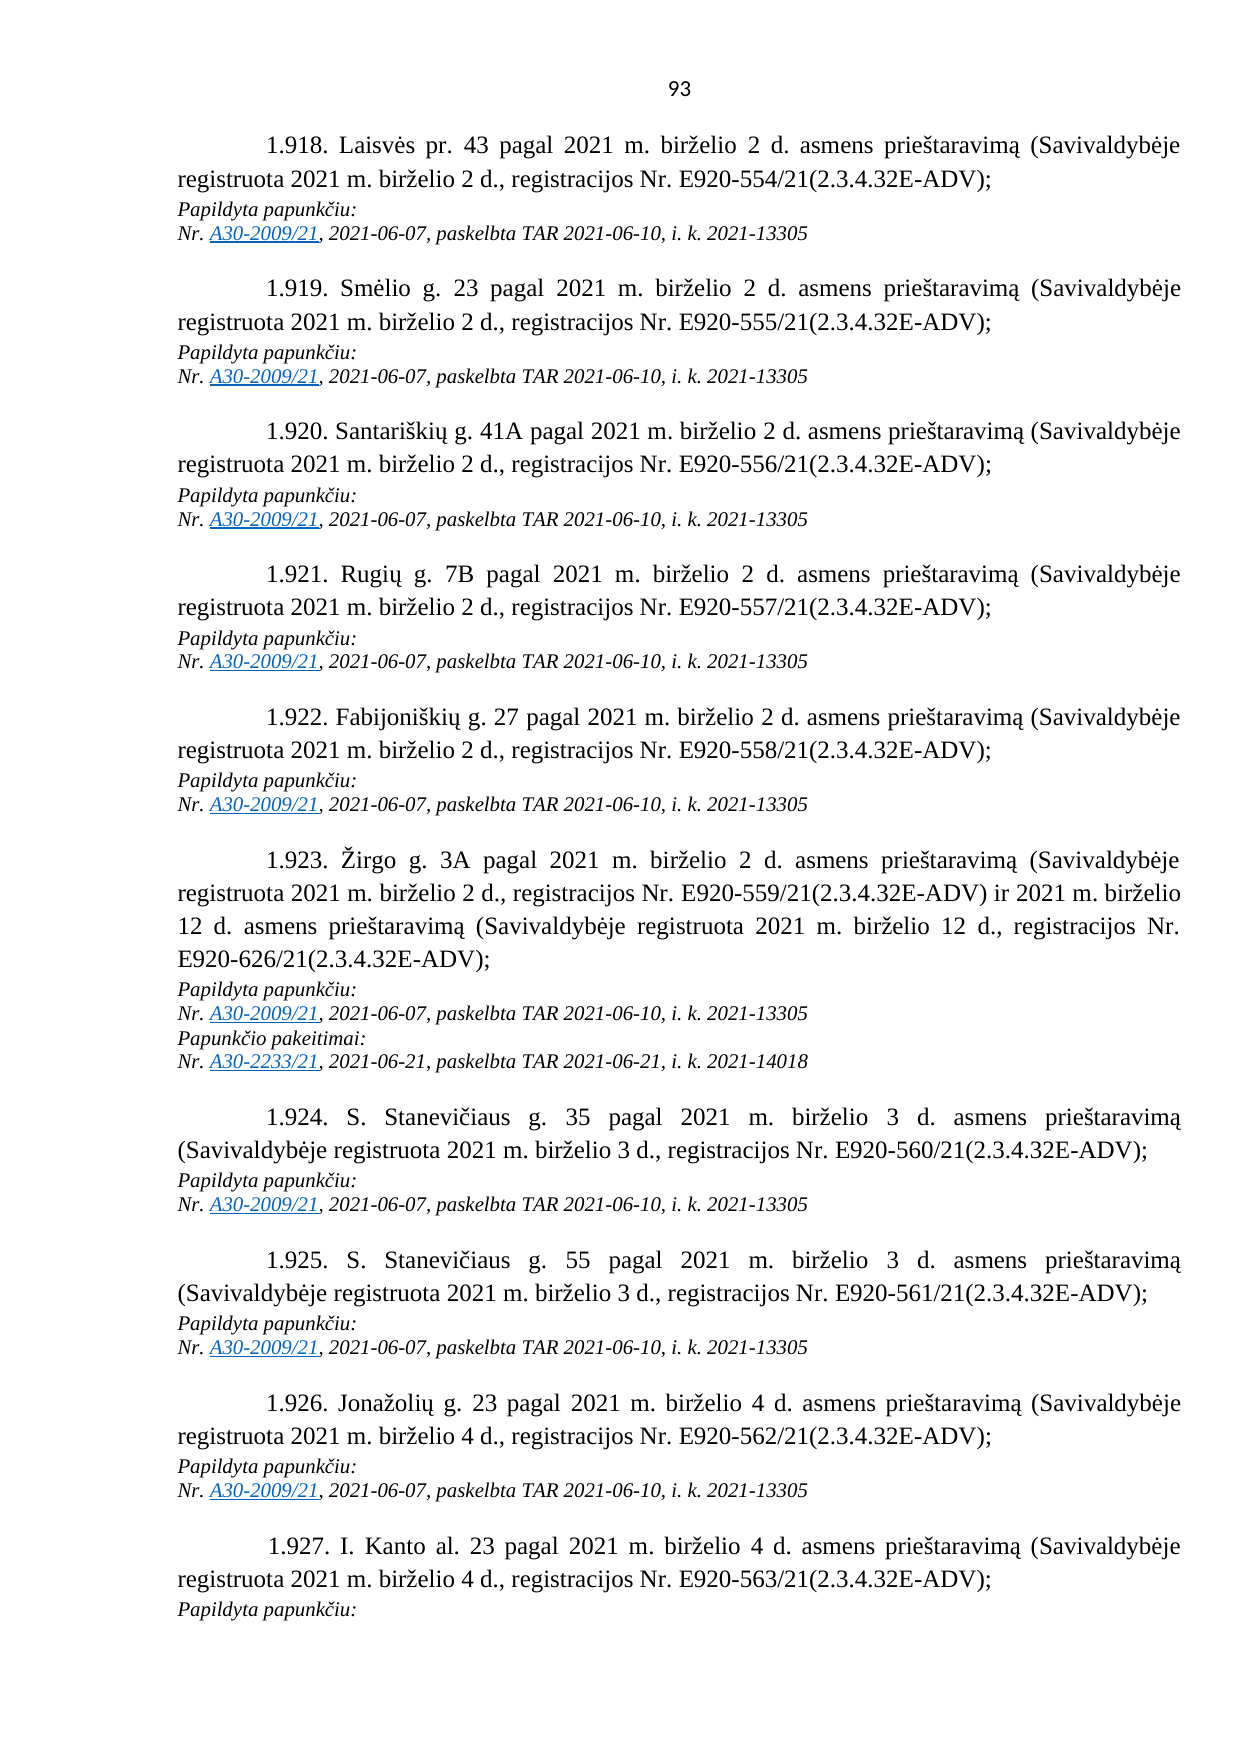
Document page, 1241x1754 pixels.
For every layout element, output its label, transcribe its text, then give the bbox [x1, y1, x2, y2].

text 1.923. Žirgo g. 3A pagal 2021 m. birželio 2 d. asmens prieštaravimą (Savivaldybėje registruota 2021 m. birželio 2 d., registracijos Nr. E920-559/21(2.3.4.32E-ADV) ir 2021 m. birželio 12 d. asmens prieštaravimą (Savivaldybėje registruota 2021 m. birželio 12 d., registracijos Nr. E920-626/21(2.3.4.32E-ADV); [177, 845, 1181, 973]
text 1.926. Jonažolių g. 23 pagal 2021 m. birželio 4 d. asmens prieštaravimą (Savivaldybėje registruota 2021 m. birželio 4 d., registracijos Nr. E920-562/21(2.3.4.32E-ADV); [177, 1388, 1181, 1450]
text Papildyta papunkčiu: [177, 1311, 1181, 1335]
text Nr. A30-2009/21, 2021-06-07, paskelbta TAR 2021-06-10, i. k. 2021-13305 [177, 649, 1181, 673]
text Papunkčio pakeitimai: [177, 1025, 1181, 1049]
text Papildyta papunkčiu: [177, 977, 1181, 1001]
text Nr. A30-2233/21, 2021-06-21, paskelbta TAR 2021-06-21, i. k. 2021-14018 [177, 1049, 1181, 1073]
text Nr. A30-2009/21, 2021-06-07, paskelbta TAR 2021-06-10, i. k. 2021-13305 [177, 1478, 1181, 1502]
text Papildyta papunkčiu: [177, 1597, 1181, 1621]
text Papildyta papunkčiu: [177, 1168, 1181, 1192]
text Nr. A30-2009/21, 2021-06-07, paskelbta TAR 2021-06-10, i. k. 2021-13305 [177, 507, 1181, 531]
text Nr. A30-2009/21, 2021-06-07, paskelbta TAR 2021-06-10, i. k. 2021-13305 [177, 1335, 1181, 1359]
text 1.924. S. Stanevičiaus g. 35 pagal 2021 m. birželio 3 d. asmens prieštaravimą (Savivaldybėje registruota 2021 m. birželio 3 d., registracijos Nr. E920-560/21(2.3.4.32E-ADV); [177, 1102, 1181, 1164]
text 1.922. Fabijoniškių g. 27 pagal 2021 m. birželio 2 d. asmens prieštaravimą (Savivaldybėje registruota 2021 m. birželio 2 d., registracijos Nr. E920-558/21(2.3.4.32E-ADV); [177, 702, 1181, 764]
text Papildyta papunkčiu: [177, 1454, 1181, 1478]
text Papildyta papunkčiu: [177, 482, 1181, 507]
text 1.918. Laisvės pr. 43 pagal 2021 m. birželio 2 d. asmens prieštaravimą (Savivaldybėje registruota 2021 m. birželio 2 d., registracijos Nr. E920-554/21(2.3.4.32E-ADV); [177, 131, 1181, 192]
text 1.925. S. Stanevičiaus g. 55 pagal 2021 m. birželio 3 d. asmens prieštaravimą (Savivaldybėje registruota 2021 m. birželio 3 d., registracijos Nr. E920-561/21(2.3.4.32E-ADV); [177, 1245, 1181, 1307]
text 1.920. Santariškių g. 41A pagal 2021 m. birželio 2 d. asmens prieštaravimą (Savivaldybėje registruota 2021 m. birželio 2 d., registracijos Nr. E920-556/21(2.3.4.32E-ADV); [177, 416, 1181, 478]
text 1.927. I. Kanto al. 23 pagal 2021 m. birželio 4 d. asmens prieštaravimą (Savivaldybėje registruota 2021 m. birželio 4 d., registracijos Nr. E920-563/21(2.3.4.32E-ADV); [177, 1531, 1181, 1593]
text 1.921. Rugių g. 7B pagal 2021 m. birželio 2 d. asmens prieštaravimą (Savivaldybėje registruota 2021 m. birželio 2 d., registracijos Nr. E920-557/21(2.3.4.32E-ADV); [177, 559, 1181, 621]
text Nr. A30-2009/21, 2021-06-07, paskelbta TAR 2021-06-10, i. k. 2021-13305 [177, 1192, 1181, 1216]
text Nr. A30-2009/21, 2021-06-07, paskelbta TAR 2021-06-10, i. k. 2021-13305 [177, 364, 1181, 388]
text Papildyta papunkčiu: [177, 625, 1181, 649]
text Papildyta papunkčiu: [177, 197, 1181, 221]
text Nr. A30-2009/21, 2021-06-07, paskelbta TAR 2021-06-10, i. k. 2021-13305 [177, 792, 1181, 816]
text Papildyta papunkčiu: [177, 339, 1181, 364]
text Papildyta papunkčiu: [177, 768, 1181, 792]
text Nr. A30-2009/21, 2021-06-07, paskelbta TAR 2021-06-10, i. k. 2021-13305 [177, 1001, 1181, 1025]
text Nr. A30-2009/21, 2021-06-07, paskelbta TAR 2021-06-10, i. k. 2021-13305 [177, 221, 1181, 245]
text 1.919. Smėlio g. 23 pagal 2021 m. birželio 2 d. asmens prieštaravimą (Savivaldybėje registruota 2021 m. birželio 2 d., registracijos Nr. E920-555/21(2.3.4.32E-ADV); [177, 273, 1181, 335]
